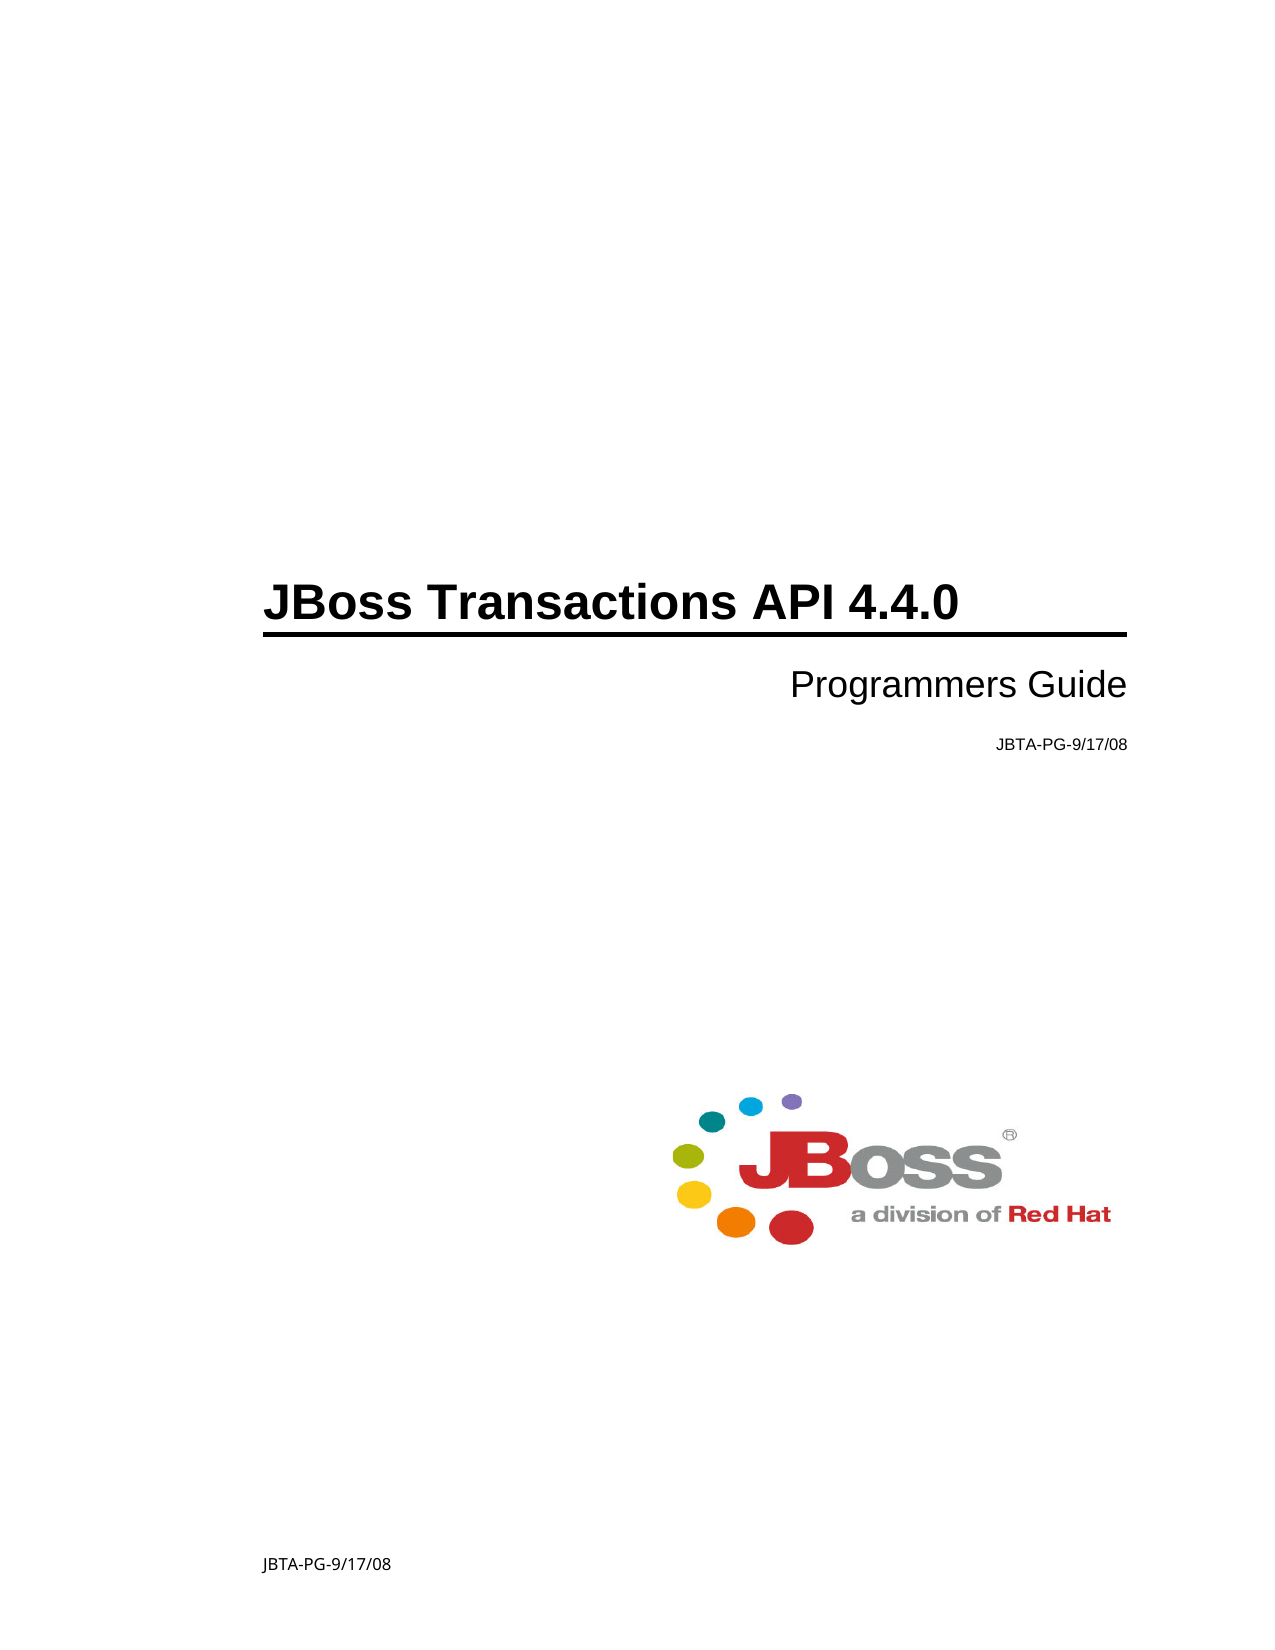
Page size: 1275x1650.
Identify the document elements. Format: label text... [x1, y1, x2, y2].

title JBoss Transactions API 4.4.0 [263, 573, 1127, 632]
text JBTA-PG-9/17/08 [263, 735, 1127, 754]
picture [672, 1094, 1111, 1245]
subtitle Programmers Guide [263, 662, 1127, 706]
